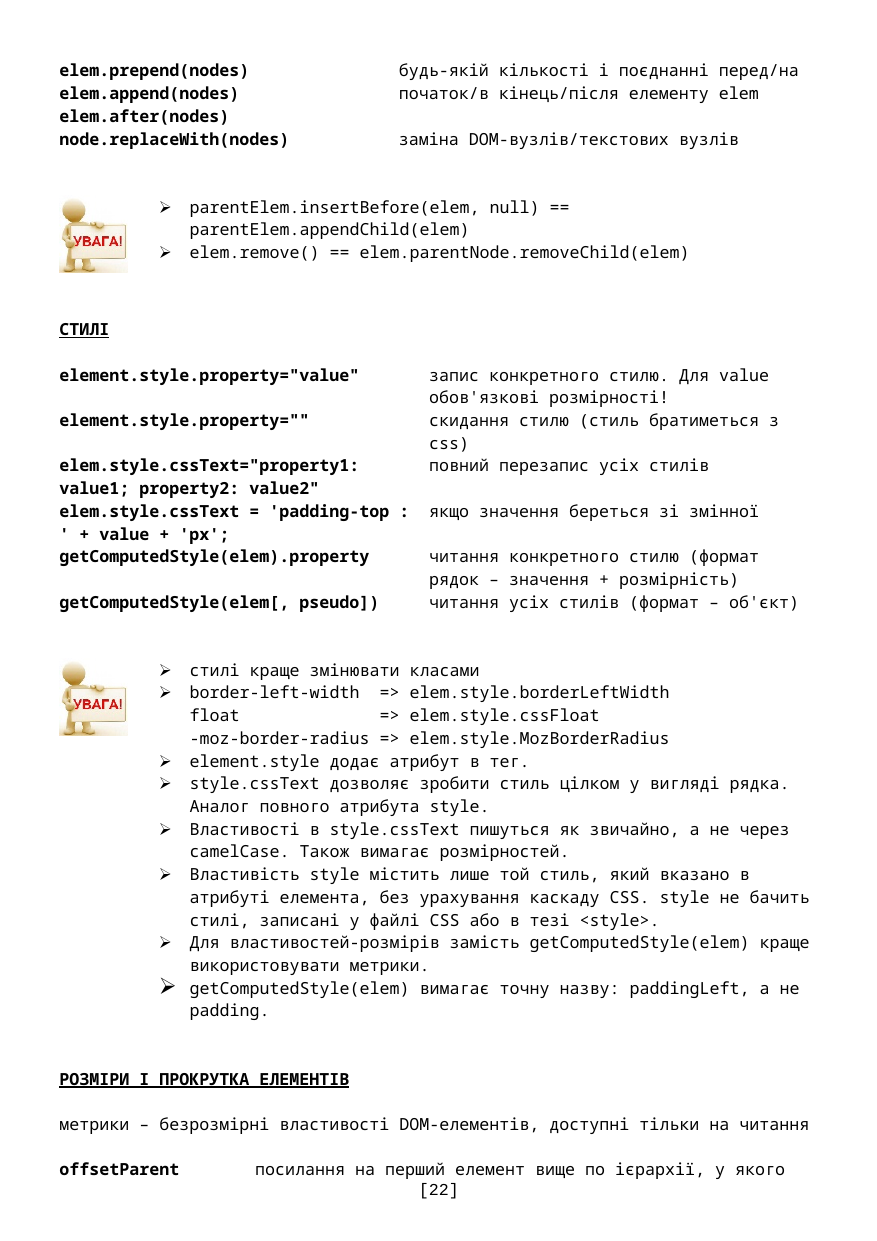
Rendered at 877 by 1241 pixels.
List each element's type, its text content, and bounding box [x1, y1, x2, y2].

table_cell elem.style.cssText="property1: value1; property2: value2" [59, 454, 429, 499]
table_cell element.style.property="" [59, 409, 429, 454]
table_header [48, 658, 145, 1022]
table_header [128, 195, 145, 272]
text РОЗМІРИ І ПРОКРУТКА ЕЛЕМЕНТІВ [59, 1067, 818, 1090]
table_header посилання на перший елемент вище по ієрархії, у якого [255, 1158, 818, 1181]
table_header [48, 195, 59, 272]
table_cell elem.style.cssText = 'padding-top : ' + value + 'px'; [59, 499, 429, 545]
table_cell повний перезапис усіх стилів [429, 454, 818, 499]
table_header стилі краще змінювати класами border-left-width => elem.style.borderLeftWidth float => elem.style.cssFloat -moz-border-radius => elem.style.MozBorderRadius element.style додає атрибут в тег. style.cssText дозволяє зробити стиль цілком у вигляді рядка. Аналог повного атрибута style. Властивості в style.cssText пишуться як звичайно, а не через camelCase. Також вимагає розмірностей. Властивість style містить лише той стиль, який вказано в атрибуті елемента, без урахування каскаду CSS. style не бачить стилі, записані у файлі CSS або в тезі <style>. Для властивостей-розмірів замість getComputedStyle(elem) краще використовувати метрики. getComputedStyle(elem) вимагає точну назву: paddingLeft, а не padding. [145, 658, 829, 1022]
text СТИЛІ [59, 318, 818, 340]
table_cell заміна DOM-вузлів/текстових вузлів [399, 127, 818, 150]
table_cell getComputedStyle(elem[, pseudo]) [59, 590, 429, 613]
picture [59, 658, 128, 736]
table_cell elem.prepend(nodes) elem.append(nodes) elem.after(nodes) [59, 59, 399, 127]
table_header запис конкретного стилю. Для value обов'язкові розмірності! [429, 363, 818, 408]
table_header element.style.property="value" [59, 363, 429, 408]
table_header offsetParent [59, 1158, 255, 1181]
table_cell якщо значення береться зі змінної [429, 499, 818, 545]
table_header parentElem.insertBefore(elem, null) == parentElem.appendChild(elem) elem.remove() == elem.parentNode.removeChild(elem) [145, 195, 829, 272]
table_cell читання конкретного стилю (формат рядок – значення + розмірність) [429, 545, 818, 590]
picture [59, 195, 128, 273]
table_cell читання усіх стилів (формат – об'єкт) [429, 590, 818, 613]
text метрики – безрозмірні властивості DOM-елементів, доступні тільки на читання [59, 1112, 818, 1135]
table_cell будь-якій кількості і поєднанні перед/на початок/в кінець/після елементу elem [399, 59, 818, 127]
table_cell скидання стилю (стиль братиметься з css) [429, 409, 818, 454]
table_cell node.replaceWith(nodes) [59, 127, 399, 150]
table_cell getComputedStyle(elem).property [59, 545, 429, 590]
